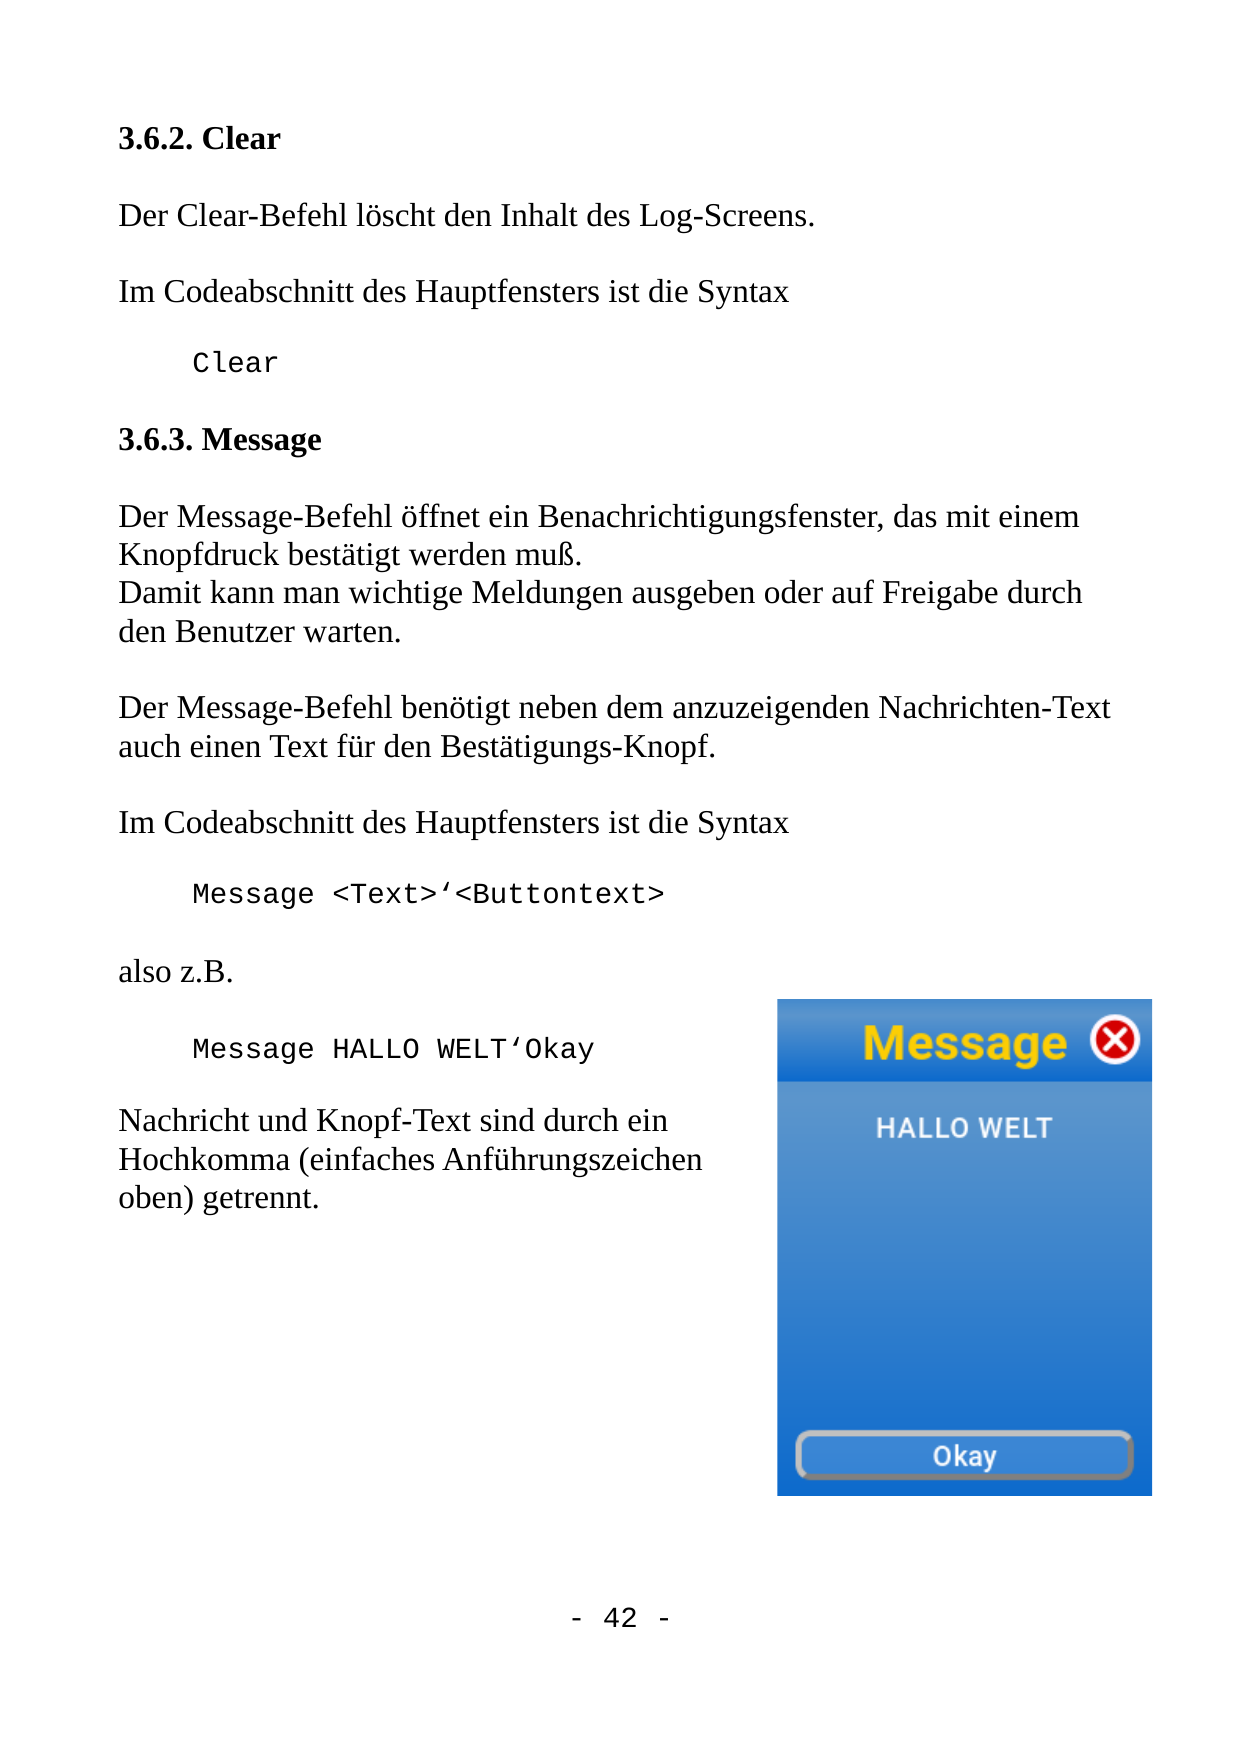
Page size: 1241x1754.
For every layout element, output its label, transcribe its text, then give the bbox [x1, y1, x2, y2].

text Message <Text>‘<Buttontext> [118, 879, 1122, 912]
text Im Codeabschnitt des Hauptfensters ist die Syntax [118, 271, 1122, 310]
text Im Codeabschnitt des Hauptfensters ist die Syntax [118, 803, 1122, 841]
text Nachricht und Knopf-Text sind durch ein Hochkomma (einfaches Anführungszeichen oben) getrennt. [118, 1100, 777, 1215]
text Damit kann man wichtige Meldungen ausgeben oder auf Freigabe durch den Benutzer warten. [118, 573, 1122, 649]
text also z.B. [118, 951, 1122, 989]
text Der Message-Befehl benötigt neben dem anzuzeigenden Nachrichten-Text auch einen Text für den Bestätigungs-Knopf. [118, 688, 1122, 764]
text Der Clear-Befehl löscht den Inhalt des Log-Screens. [118, 195, 1122, 233]
text 3.6.2. Clear [118, 118, 1122, 156]
picture [777, 999, 1153, 1496]
text Message HALLO WELT‘Okay [118, 1027, 777, 1067]
text Der Message-Befehl öffnet ein Benachrichtigungsfenster, das mit einem Knopfdruck bestätigt werden muß. [118, 496, 1122, 573]
text Clear [118, 348, 1122, 381]
text 3.6.3. Message [118, 419, 1122, 458]
